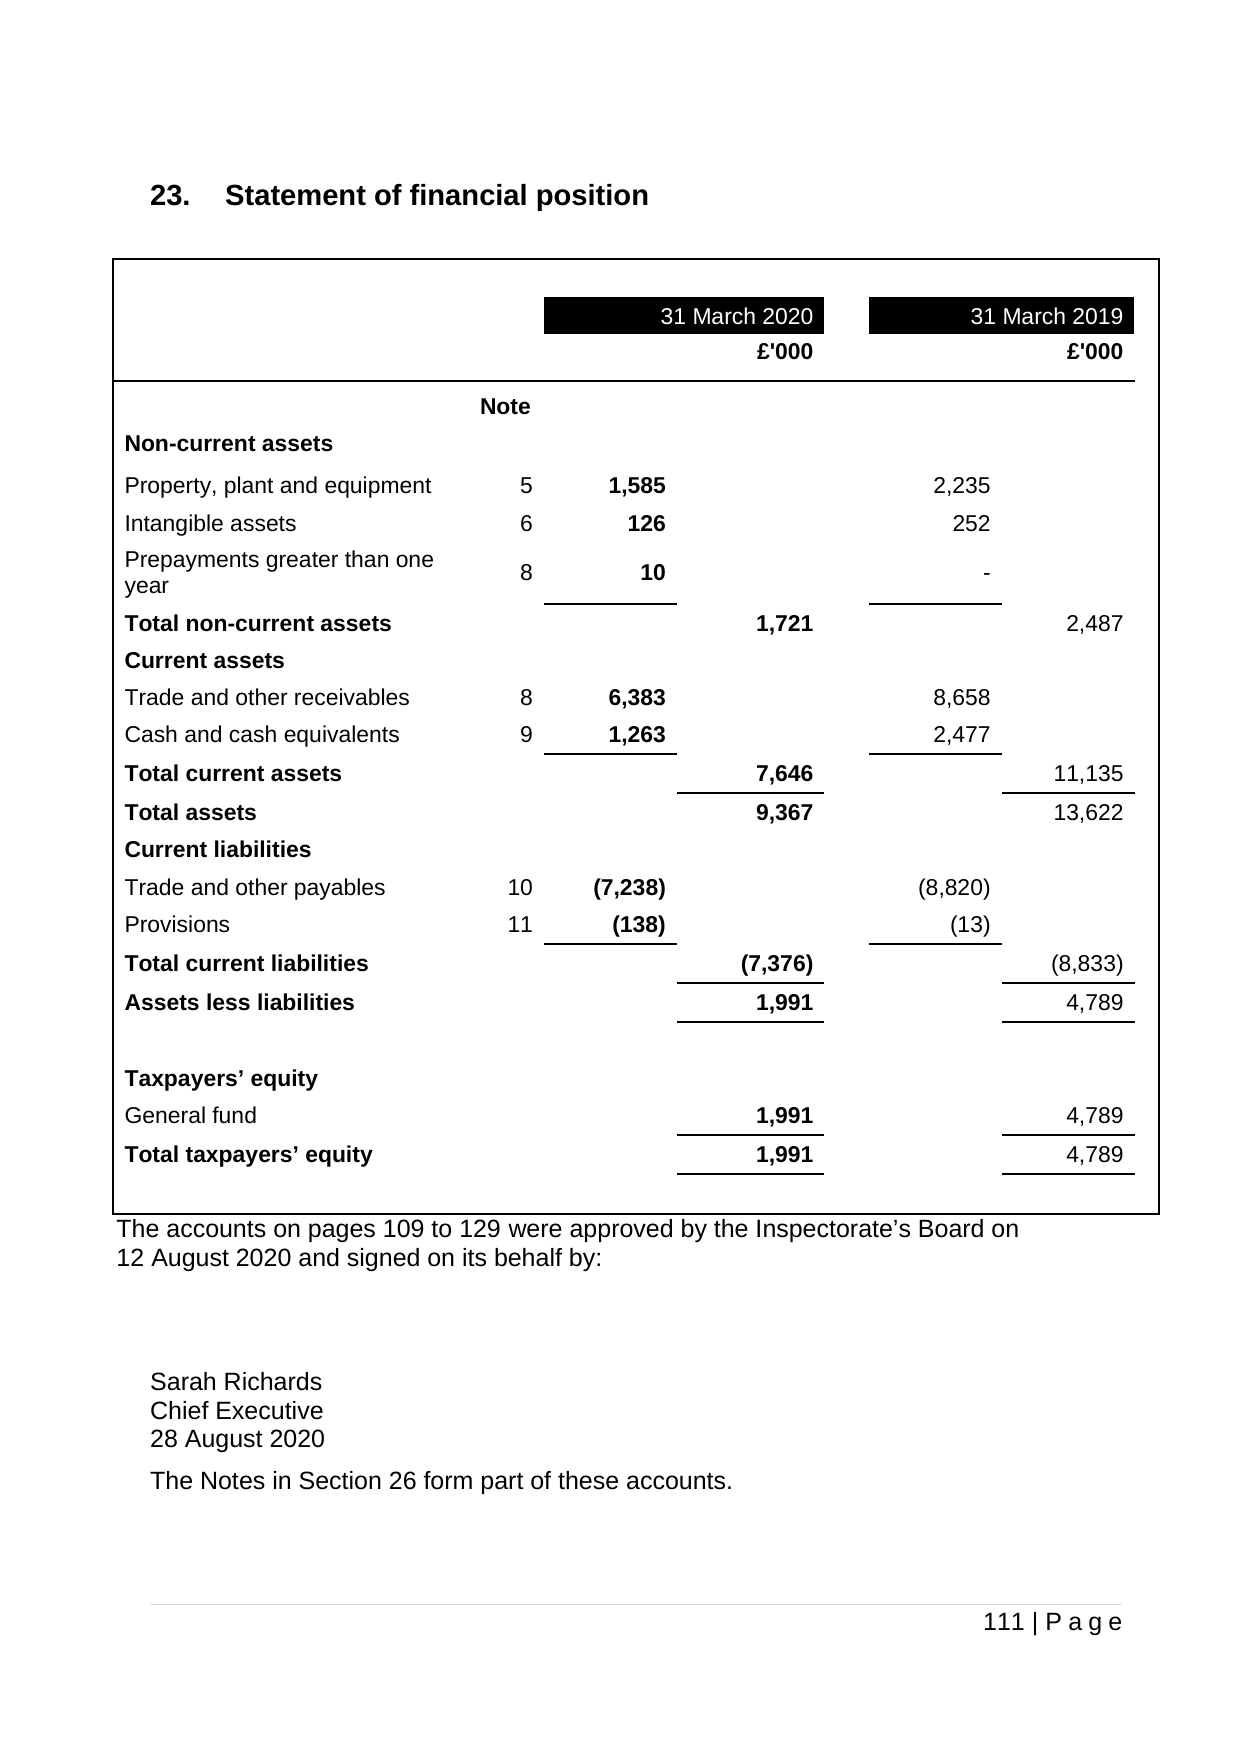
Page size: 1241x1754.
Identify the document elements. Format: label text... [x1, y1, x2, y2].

table_cell [869, 1173, 1002, 1212]
table_cell 8 [455, 679, 544, 716]
table_cell 4,789 [1002, 1136, 1134, 1173]
table_cell [455, 642, 544, 679]
table_cell [544, 945, 677, 982]
table_cell [677, 1023, 824, 1060]
table_cell [1135, 1097, 1158, 1134]
table_cell Total current assets [114, 753, 455, 792]
table_cell [544, 419, 677, 467]
table_cell £'000 [544, 334, 824, 380]
table_cell [824, 297, 869, 334]
table_cell 1,721 [677, 603, 824, 642]
table_cell [114, 334, 455, 380]
table_cell [869, 982, 1002, 1021]
table_cell [1135, 467, 1158, 504]
table_cell [1135, 504, 1158, 541]
table_cell Property, plant and equipment [114, 467, 455, 504]
table_cell [1135, 334, 1158, 380]
table_cell [544, 642, 677, 679]
table_cell 1,263 [544, 716, 677, 753]
table_cell [869, 945, 1002, 982]
table_cell General fund [114, 1097, 455, 1134]
table_cell [869, 831, 1002, 868]
table_cell [1135, 792, 1158, 831]
table_header [824, 260, 869, 297]
table_cell [1135, 1134, 1158, 1173]
table_cell [1135, 905, 1158, 942]
table_cell [1149, 1215, 1159, 1284]
table_cell Current assets [114, 642, 455, 679]
table_cell [455, 792, 544, 831]
table_cell 4,789 [1002, 984, 1134, 1021]
table_cell [1135, 679, 1158, 716]
table_cell 2,235 [869, 467, 1002, 504]
table_cell (7,376) [677, 943, 824, 982]
table_cell (13) [869, 905, 1002, 942]
table_cell The accounts on pages 109 to 129 were approved by the Inspectorate’s Board on 12 August 2020 and signed on its behalf by: [113, 1215, 1072, 1284]
table_cell Total taxpayers’ equity [114, 1134, 455, 1173]
table_cell [824, 679, 869, 716]
table_cell [544, 1134, 677, 1173]
table_cell [677, 642, 824, 679]
table_cell [677, 1060, 824, 1097]
table_cell [1002, 905, 1134, 942]
table_cell [455, 982, 544, 1021]
table_cell [455, 1134, 544, 1173]
table_cell Cash and cash equivalents [114, 716, 455, 753]
table_cell Non-current assets [114, 419, 455, 467]
table_cell [455, 1097, 544, 1134]
table_cell [1135, 982, 1158, 1021]
table_cell 126 [544, 504, 677, 541]
table_cell [114, 1021, 455, 1060]
table_cell 31 March 2020 [544, 297, 824, 334]
table_cell [455, 1021, 544, 1060]
table_cell [677, 679, 824, 716]
table_cell [677, 541, 824, 602]
table_cell [869, 792, 1002, 831]
table_cell [869, 605, 1002, 642]
table_cell [677, 504, 824, 541]
table_cell [1135, 868, 1158, 905]
table_cell [869, 1021, 1002, 1060]
table_cell 1,585 [544, 467, 677, 504]
table_cell Prepayments greater than one year [114, 541, 455, 602]
table_cell [1135, 716, 1158, 753]
table_cell 9,367 [677, 794, 824, 831]
table_cell [677, 419, 824, 467]
table_header [114, 260, 455, 297]
table_cell [824, 504, 869, 541]
table_cell [824, 382, 869, 419]
table_cell [824, 905, 869, 942]
table_cell [824, 831, 869, 868]
table_cell [1135, 419, 1158, 467]
table_cell [1002, 419, 1134, 467]
table_cell 31 March 2019 [869, 297, 1134, 334]
table_cell [1135, 541, 1158, 602]
table_cell [1002, 679, 1134, 716]
table_cell [824, 1060, 869, 1097]
table_header [455, 260, 544, 297]
text Sarah Richards Chief Executive 28 August 2020 [150, 1367, 1122, 1453]
table_cell Current liabilities [114, 831, 455, 868]
table_cell [869, 642, 1002, 679]
table_cell [677, 1175, 824, 1212]
table_cell [544, 382, 677, 419]
table_cell [1135, 831, 1158, 868]
table_cell [1002, 382, 1134, 419]
table_cell [1002, 541, 1134, 602]
table_cell [1072, 1215, 1149, 1284]
table_cell [824, 603, 869, 642]
table_cell (7,238) [544, 868, 677, 905]
table_cell [824, 943, 869, 982]
table_cell [869, 755, 1002, 792]
table_cell [824, 1134, 869, 1173]
table_cell [455, 603, 544, 642]
table_cell [455, 297, 544, 334]
table_cell 8,658 [869, 679, 1002, 716]
table_cell [1002, 1175, 1134, 1212]
table_cell - [869, 541, 1002, 602]
table_header [869, 260, 1134, 297]
table_cell [1135, 1060, 1158, 1097]
table_cell [824, 334, 869, 380]
table_cell [455, 943, 544, 982]
table_cell [677, 905, 824, 942]
table_cell [455, 831, 544, 868]
table_cell [824, 792, 869, 831]
table_cell [1002, 467, 1134, 504]
table_cell [824, 753, 869, 792]
table_cell [544, 1060, 677, 1097]
table_cell [869, 419, 1002, 467]
table_cell [869, 1060, 1002, 1097]
table_cell [1002, 831, 1134, 868]
table_cell 1,991 [677, 1097, 824, 1134]
table_cell [1135, 380, 1158, 419]
table_cell 9 [455, 716, 544, 753]
table_cell [869, 1097, 1002, 1134]
table_cell [869, 1134, 1002, 1173]
table_cell Assets less liabilities [114, 982, 455, 1021]
table_cell [455, 419, 544, 467]
table_cell [1002, 868, 1134, 905]
table_cell [1002, 504, 1134, 541]
table_cell 13,622 [1002, 794, 1134, 831]
table_cell [114, 297, 455, 334]
table_cell [869, 382, 1002, 419]
table_cell [455, 753, 544, 792]
table_cell [544, 1021, 677, 1060]
table_cell [455, 1060, 544, 1097]
table_cell Provisions [114, 905, 455, 942]
table_cell [824, 1021, 869, 1060]
table_cell 11,135 [1002, 753, 1134, 792]
table_cell [824, 868, 869, 905]
table_cell 252 [869, 504, 1002, 541]
table_cell Trade and other receivables [114, 679, 455, 716]
table_cell [544, 605, 677, 642]
table_cell 10 [455, 868, 544, 905]
table_cell £'000 [869, 334, 1134, 380]
table_cell [824, 1097, 869, 1134]
table_cell [677, 868, 824, 905]
table_cell [677, 716, 824, 753]
table_cell 1,991 [677, 1136, 824, 1173]
table_cell [677, 382, 824, 419]
table_cell Total non-current assets [114, 603, 455, 642]
table_header [544, 260, 824, 297]
table_cell 6 [455, 504, 544, 541]
table_cell [1002, 642, 1134, 679]
table_cell (138) [544, 905, 677, 942]
table_cell 2,487 [1002, 603, 1134, 642]
table_cell 10 [544, 541, 677, 602]
table_cell (8,833) [1002, 943, 1134, 982]
table_cell [824, 982, 869, 1021]
text The Notes in Section 26 form part of these accounts. [150, 1466, 1122, 1494]
table_cell [1002, 716, 1134, 753]
table_cell [1135, 603, 1158, 642]
table_cell Taxpayers’ equity [114, 1060, 455, 1097]
table_cell Total assets [114, 792, 455, 831]
table_header [1135, 260, 1158, 297]
table_cell [1135, 943, 1158, 982]
table_cell 11 [455, 905, 544, 942]
table_cell [1002, 1023, 1134, 1060]
table_cell [1135, 297, 1158, 334]
table_cell [455, 1173, 544, 1212]
table_cell [677, 831, 824, 868]
table_cell [544, 982, 677, 1021]
table_cell 1,991 [677, 984, 824, 1021]
table_cell [677, 467, 824, 504]
table_cell [1002, 1060, 1134, 1097]
table_cell Intangible assets [114, 504, 455, 541]
table_cell [824, 1173, 869, 1212]
table_cell (8,820) [869, 868, 1002, 905]
table_cell [824, 642, 869, 679]
table_cell [544, 755, 677, 792]
table_cell 6,383 [544, 679, 677, 716]
table_cell 5 [455, 467, 544, 504]
table_cell [544, 792, 677, 831]
table_cell [544, 1173, 677, 1212]
table_cell Trade and other payables [114, 868, 455, 905]
table_cell [824, 419, 869, 467]
table_cell [455, 334, 544, 380]
table_cell Total current liabilities [114, 943, 455, 982]
table_cell [824, 541, 869, 602]
table_cell [1135, 753, 1158, 792]
table_cell [1135, 1173, 1158, 1212]
table_cell [544, 831, 677, 868]
table_cell [1135, 1021, 1158, 1060]
table_cell 7,646 [677, 753, 824, 792]
table_cell [544, 1097, 677, 1134]
table_cell [114, 1173, 455, 1212]
subtitle 23. Statement of financial position [150, 178, 1122, 245]
table_cell [114, 382, 455, 419]
table_cell [1135, 642, 1158, 679]
table_cell 4,789 [1002, 1097, 1134, 1134]
table_cell 2,477 [869, 716, 1002, 753]
table_cell [824, 467, 869, 504]
table_cell [824, 716, 869, 753]
table_cell Note [455, 382, 544, 419]
table_cell 8 [455, 541, 544, 602]
